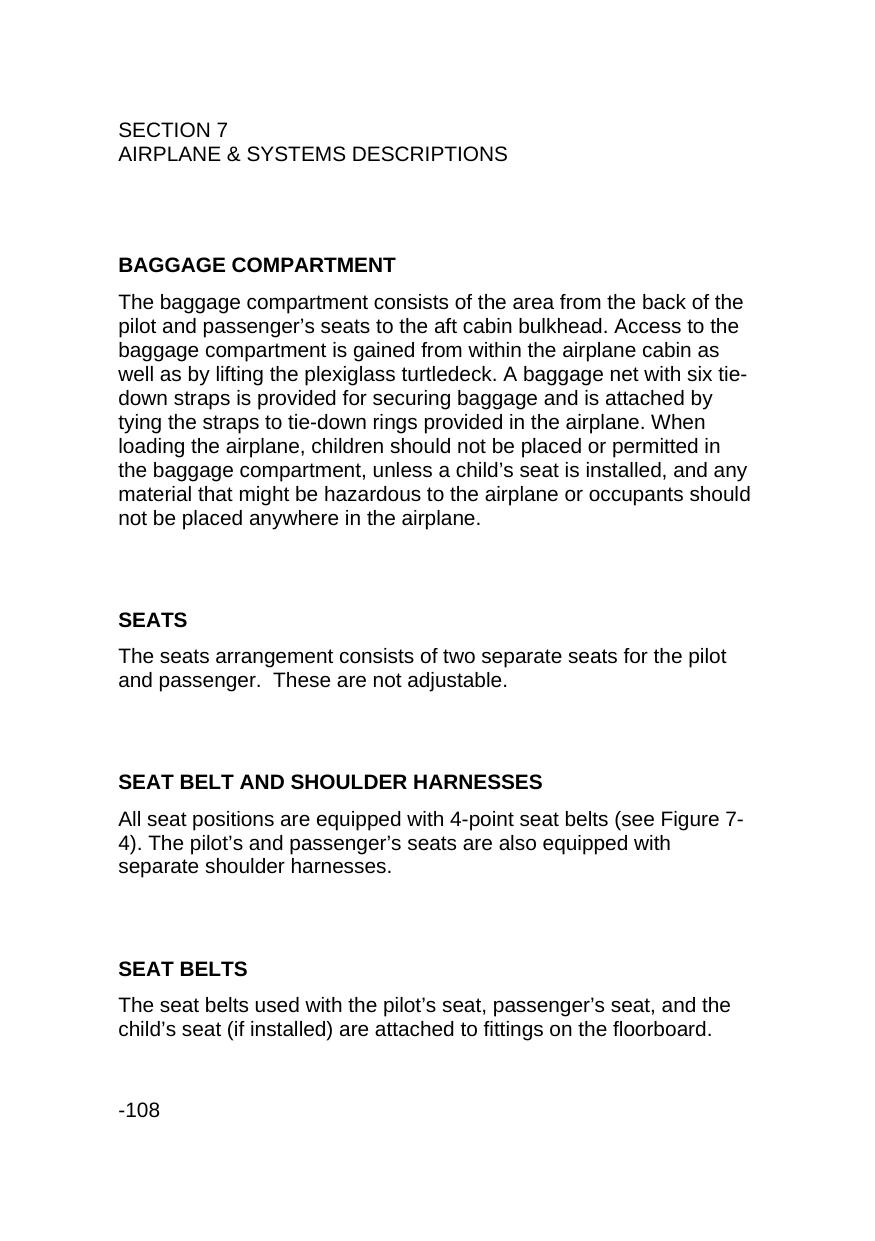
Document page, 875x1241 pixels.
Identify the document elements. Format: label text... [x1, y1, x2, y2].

subtitle SEATS [118, 607, 756, 631]
subtitle SEAT BELT AND SHOULDER HARNESSES [118, 770, 756, 794]
subtitle SEAT BELTS [118, 956, 756, 980]
text The seat belts used with the pilot’s seat, passenger’s seat, and the child’s seat (if installed) are attached to fittings on the floorboard. [118, 993, 756, 1041]
text The baggage compartment consists of the area from the back of the pilot and passenger’s seats to the aft cabin bulkhead. Access to the baggage compartment is gained from within the airplane cabin as well as by lifting the plexiglass turtledeck. A baggage net with six tie-down straps is provided for securing baggage and is attached by tying the straps to tie-down rings provided in the airplane. When loading the airplane, children should not be placed or permitted in the baggage compartment, unless a child’s seat is installed, and any material that might be hazardous to the airplane or occupants should not be placed anywhere in the airplane. [118, 290, 756, 529]
text All seat positions are equipped with 4-point seat belts (see Figure 7-4). The pilot’s and passenger’s seats are also equipped with separate shoulder harnesses. [118, 806, 756, 878]
subtitle BAGGAGE COMPARTMENT [118, 253, 756, 277]
text The seats arrangement consists of two separate seats for the pilot and passenger. These are not adjustable. [118, 644, 756, 692]
